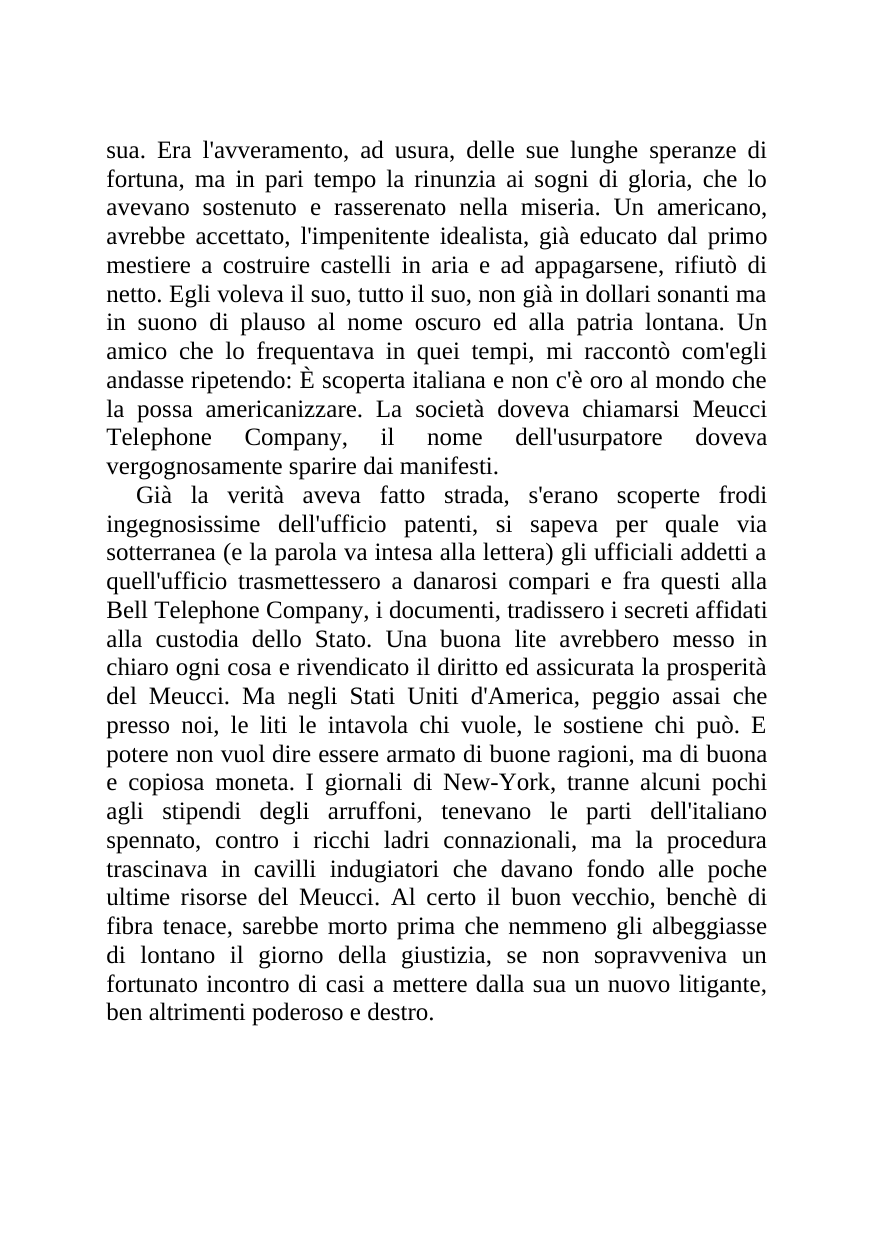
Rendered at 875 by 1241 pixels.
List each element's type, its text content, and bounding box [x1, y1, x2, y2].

text Già la verità aveva fatto strada, s'erano scoperte frodi ingegnosissime dell'ufficio patenti, si sapeva per quale via sotterranea (e la parola va intesa alla lettera) gli ufficiali addetti a quell'ufficio trasmettessero a danarosi compari e fra questi alla Bell Telephone Company, i documenti, tradissero i secreti affidati alla custodia dello Stato. Una buona lite avrebbero messo in chiaro ogni cosa e rivendicato il diritto ed assicurata la prosperità del Meucci. Ma negli Stati Uniti d'America, peggio assai che presso noi, le liti le intavola chi vuole, le sostiene chi può. E potere non vuol dire essere armato di buone ragioni, ma di buona e copiosa moneta. I giornali di New-York, tranne alcuni pochi agli stipendi degli arruffoni, tenevano le parti dell'italiano spennato, contro i ricchi ladri connazionali, ma la procedura trascinava in cavilli indugiatori che davano fondo alle poche ultime risorse del Meucci. Al certo il buon vecchio, benchè di fibra tenace, sarebbe morto prima che nemmeno gli albeggiasse di lontano il giorno della giustizia, se non sopravveniva un fortunato incontro di casi a mettere dalla sua un nuovo litigante, ben altrimenti poderoso e destro. [106, 480, 768, 1026]
text sua. Era l'avveramento, ad usura, delle sue lunghe speranze di fortuna, ma in pari tempo la rinunzia ai sogni di gloria, che lo avevano sostenuto e rasserenato nella miseria. Un americano, avrebbe accettato, l'impenitente idealista, già educato dal primo mestiere a costruire castelli in aria e ad appagarsene, rifiutò di netto. Egli voleva il suo, tutto il suo, non già in dollari sonanti ma in suono di plauso al nome oscuro ed alla patria lontana. Un amico che lo frequentava in quei tempi, mi raccontò com'egli andasse ripetendo: È scoperta italiana e non c'è oro al mondo che la possa americanizzare. La società doveva chiamarsi Meucci Telephone Company, il nome dell'usurpatore doveva vergognosamente sparire dai manifesti. [106, 135, 768, 480]
